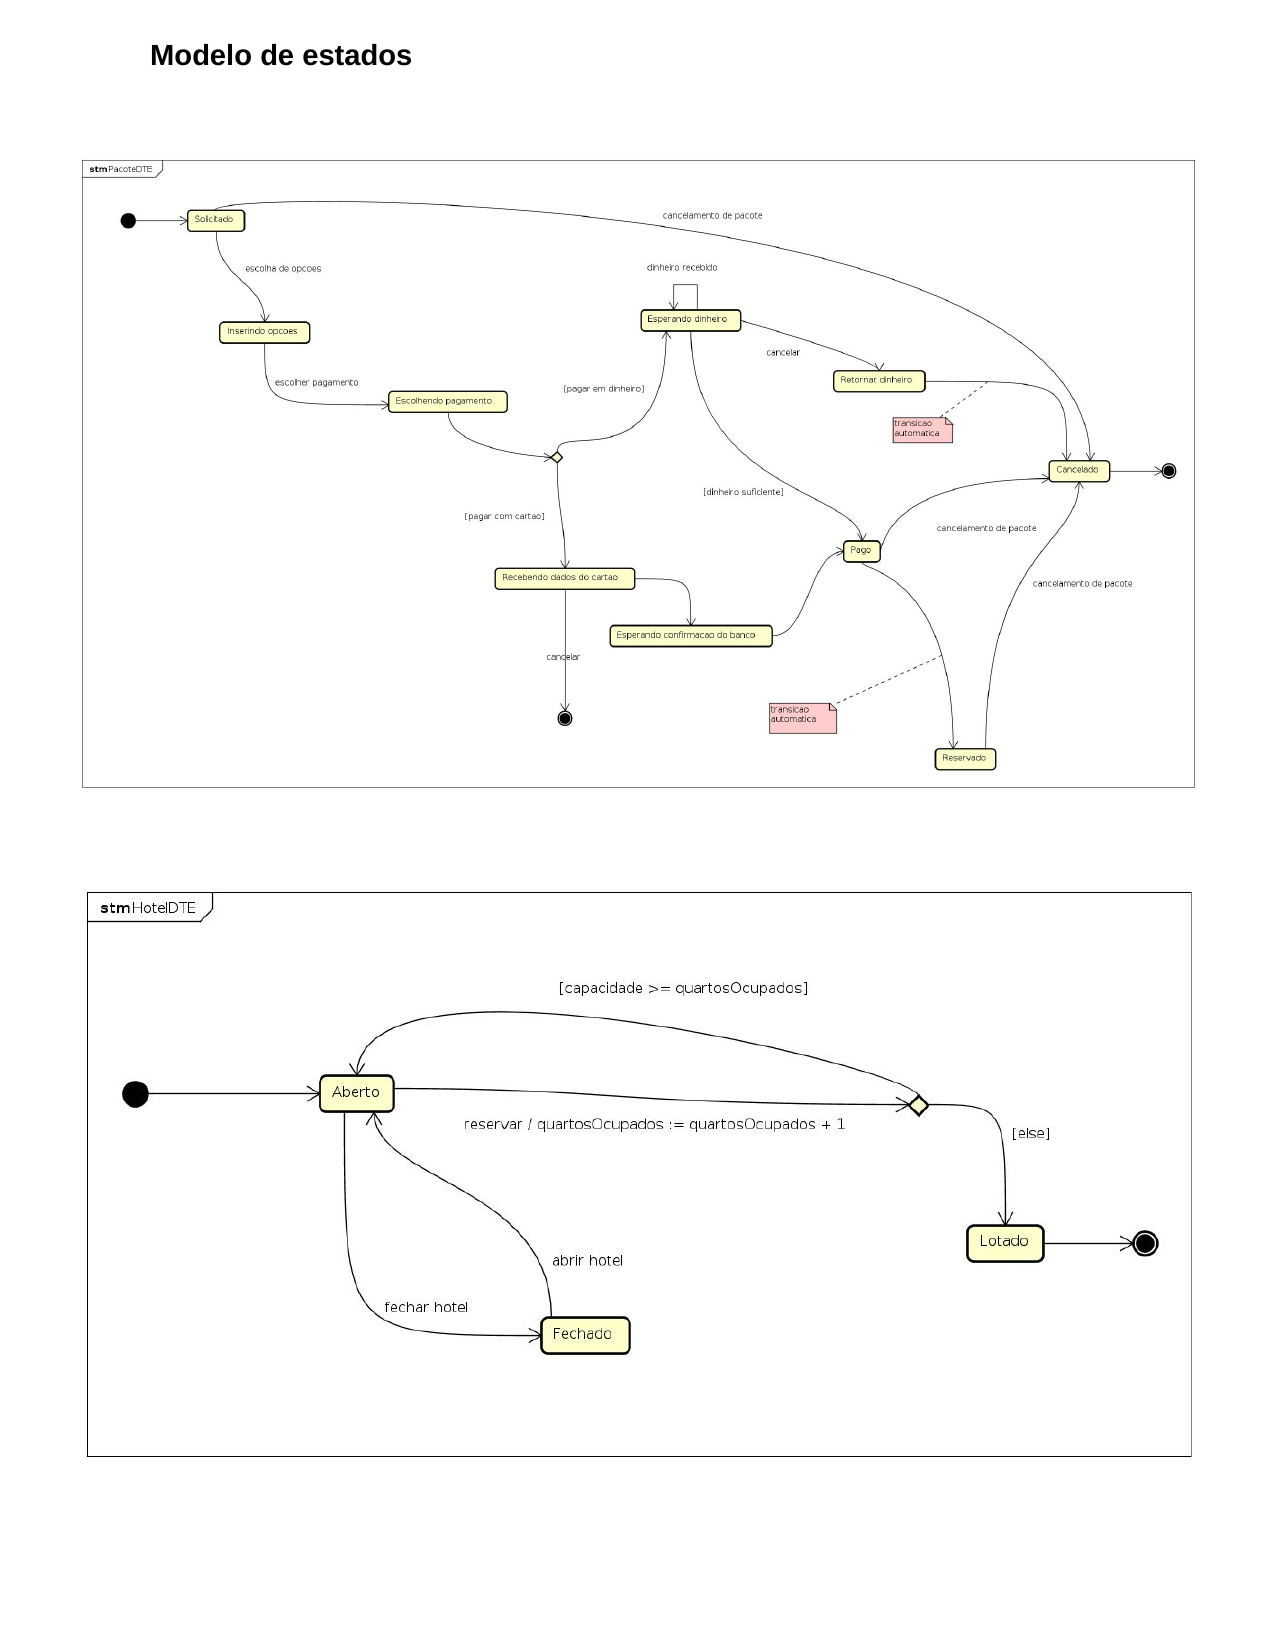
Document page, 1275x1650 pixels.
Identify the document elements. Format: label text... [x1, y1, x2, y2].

text Modelo de estados [150, 38, 1125, 71]
picture [75, 153, 1200, 794]
picture [75, 880, 1200, 1468]
